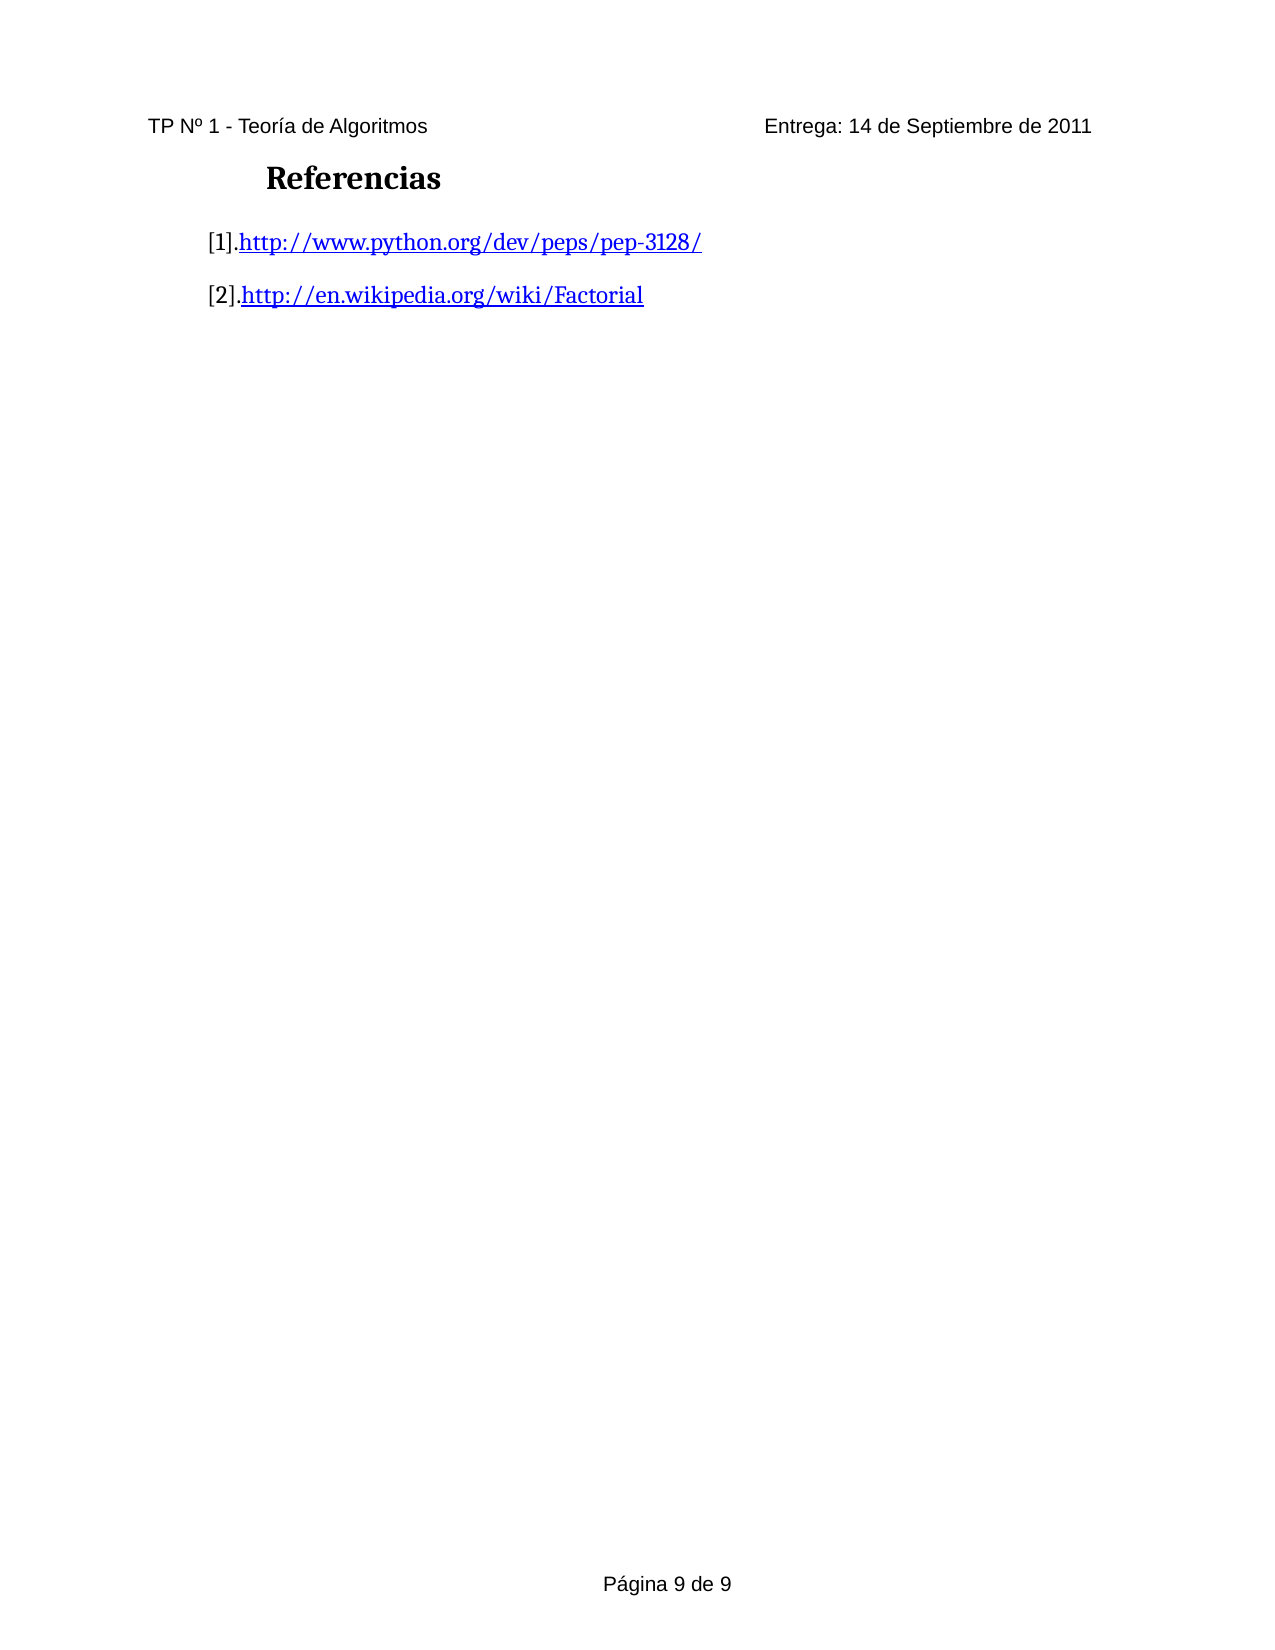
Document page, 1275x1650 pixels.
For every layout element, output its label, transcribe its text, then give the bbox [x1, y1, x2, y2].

list http://en.wikipedia.org/wiki/Factorial [148, 281, 1127, 310]
list http://www.python.org/dev/peps/pep-3128/ [148, 227, 1127, 256]
subtitle Referencias [266, 159, 1127, 198]
